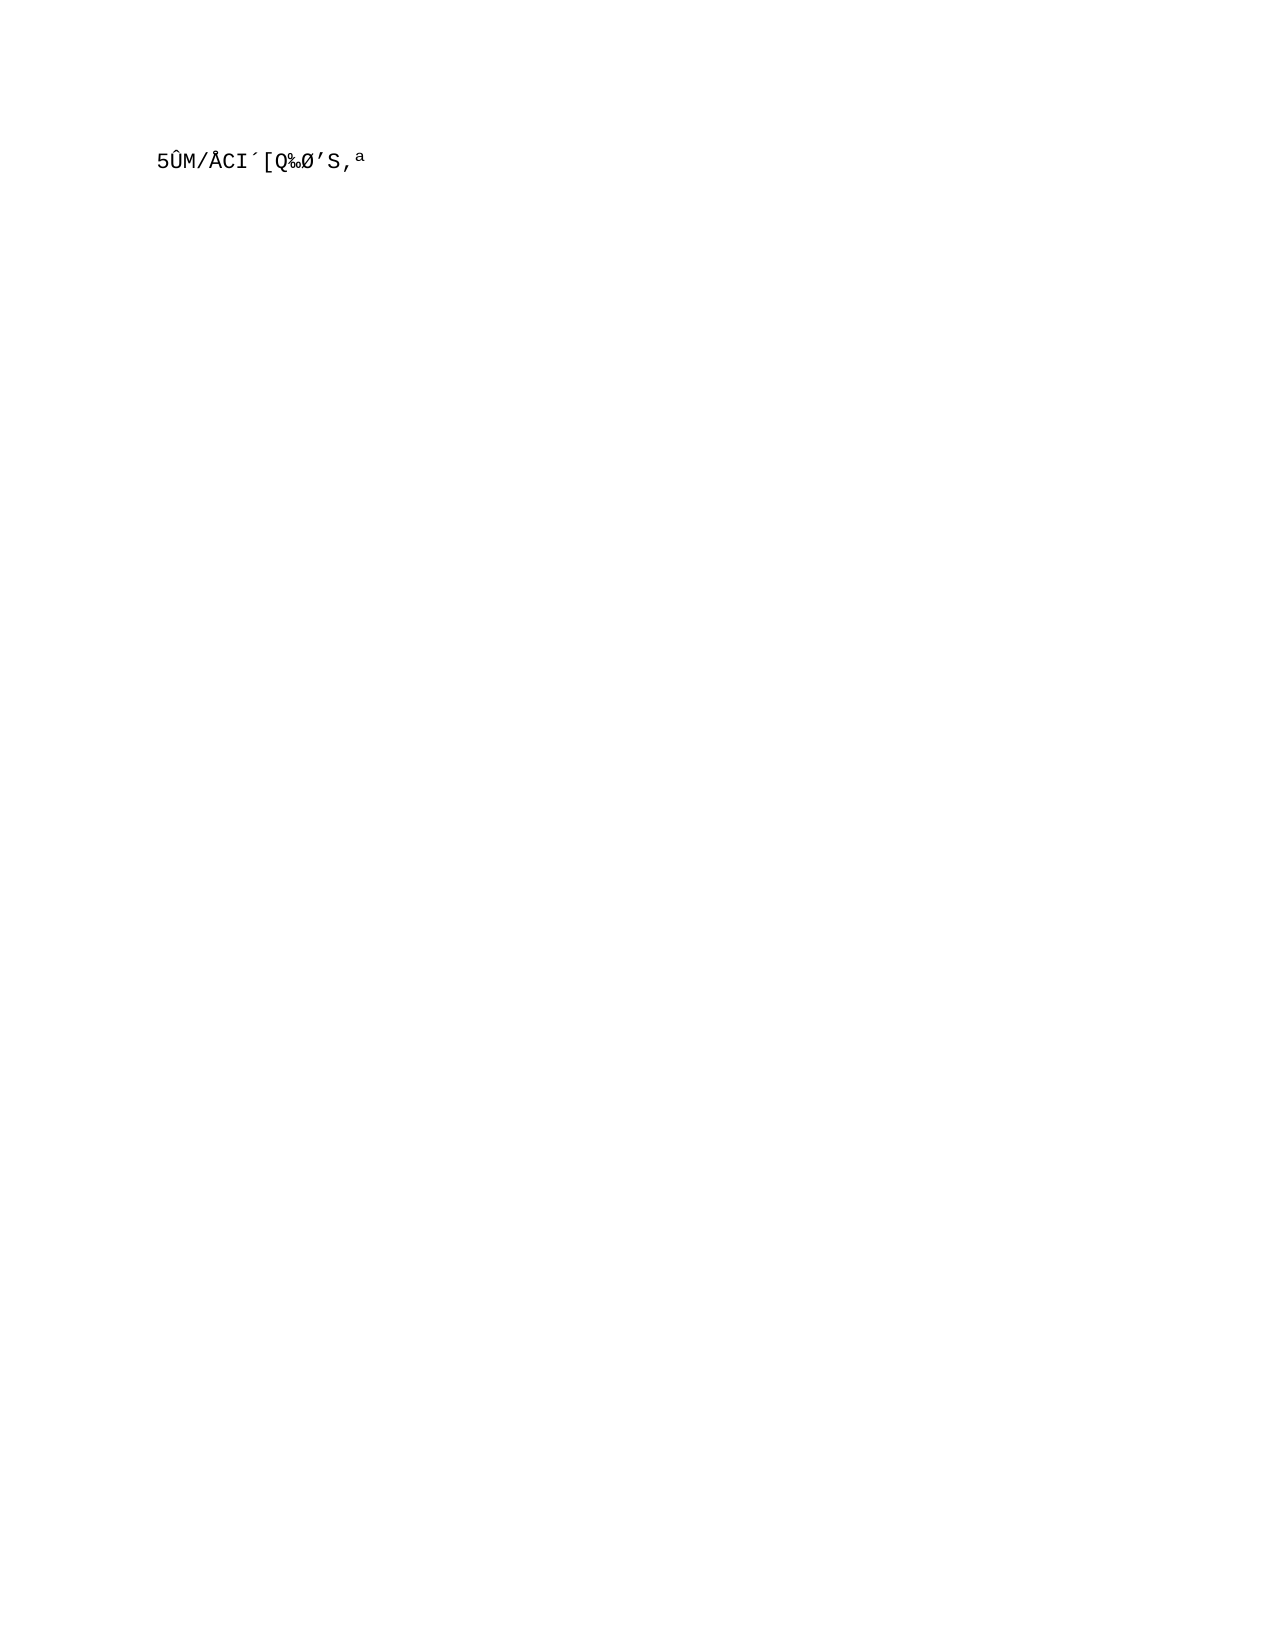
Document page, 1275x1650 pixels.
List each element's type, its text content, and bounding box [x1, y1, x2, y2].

text 5ÛM/ÅCI´­[Q­‰Ø’S‚ª [156, 150, 1118, 175]
